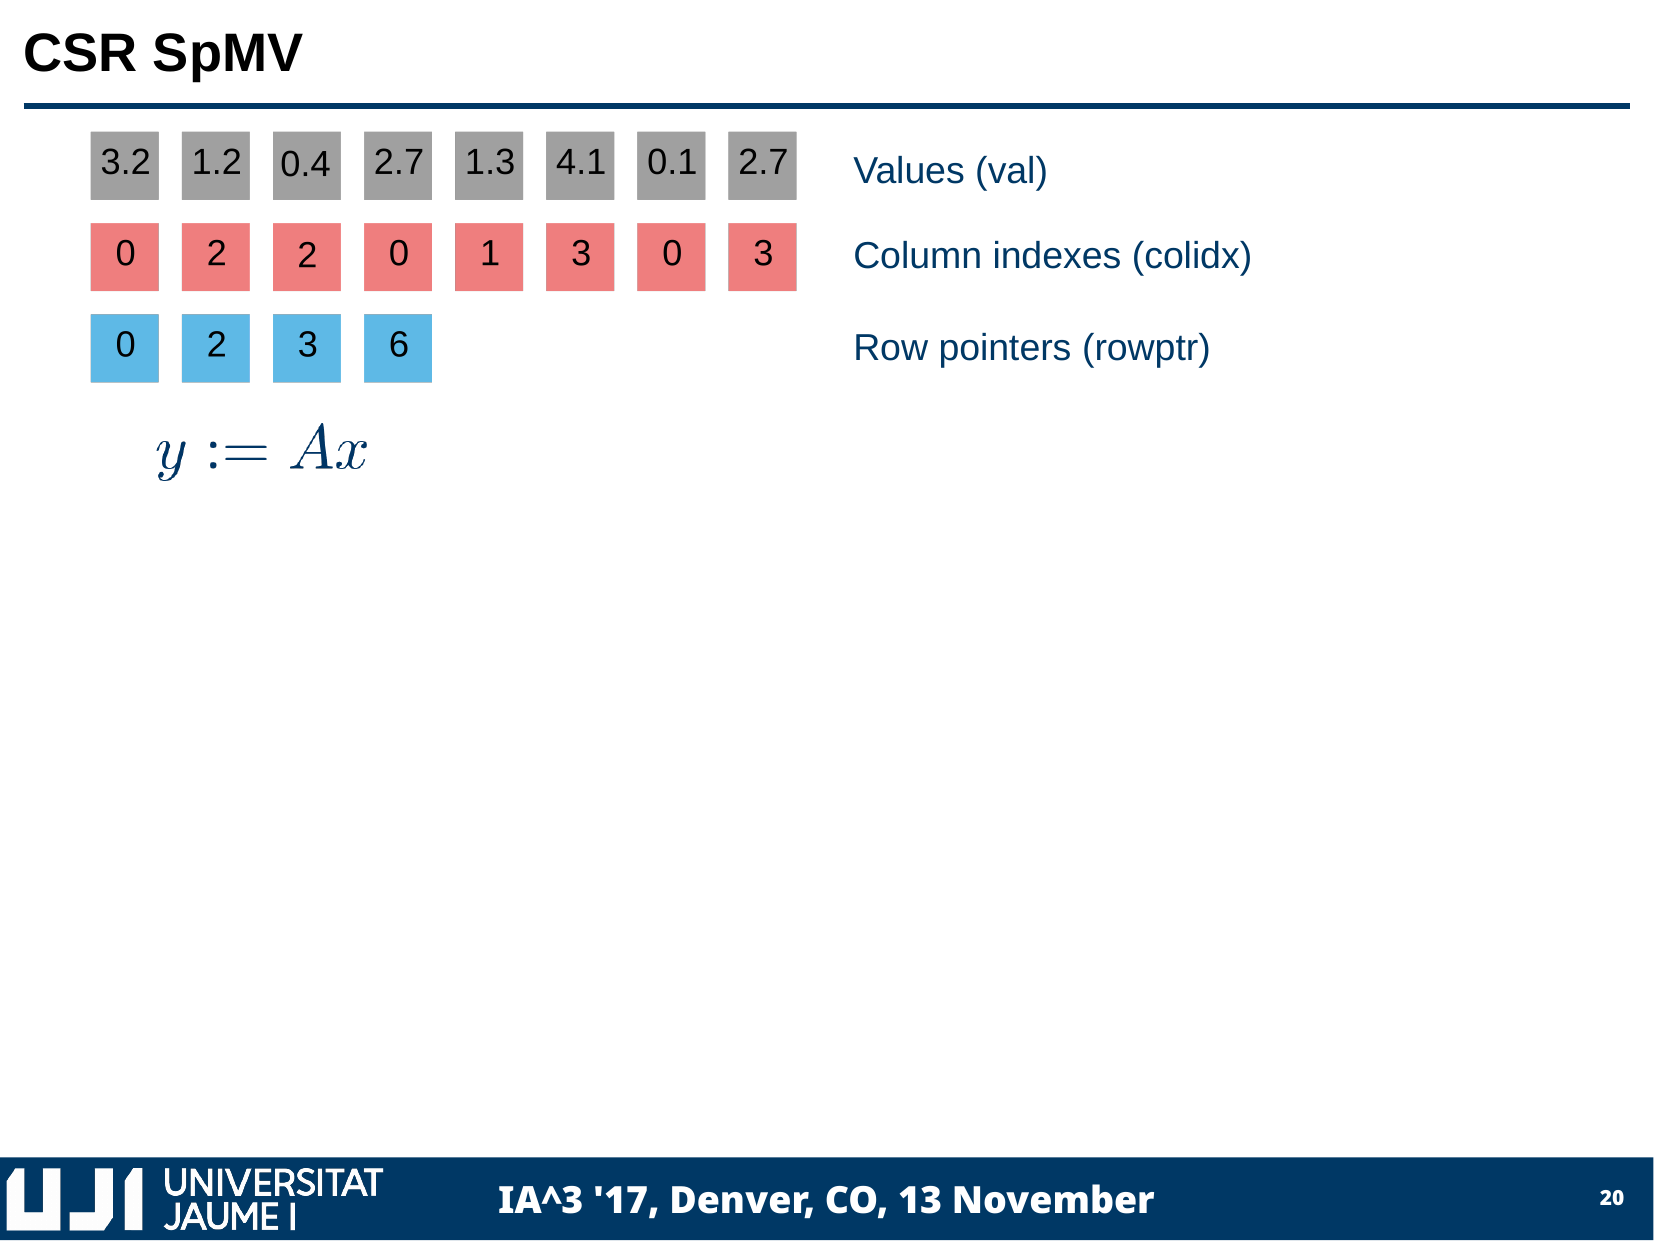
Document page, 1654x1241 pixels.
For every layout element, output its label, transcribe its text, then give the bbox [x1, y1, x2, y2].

picture [0, 1158, 390, 1241]
picture [83, 124, 804, 390]
text_box Values (val) [838, 141, 1063, 199]
text_box Column indexes (colidx) [838, 227, 1268, 284]
text_box Row pointers (rowptr) [838, 318, 1226, 376]
picture [156, 423, 367, 481]
title CSR SpMV [23, 0, 1630, 107]
